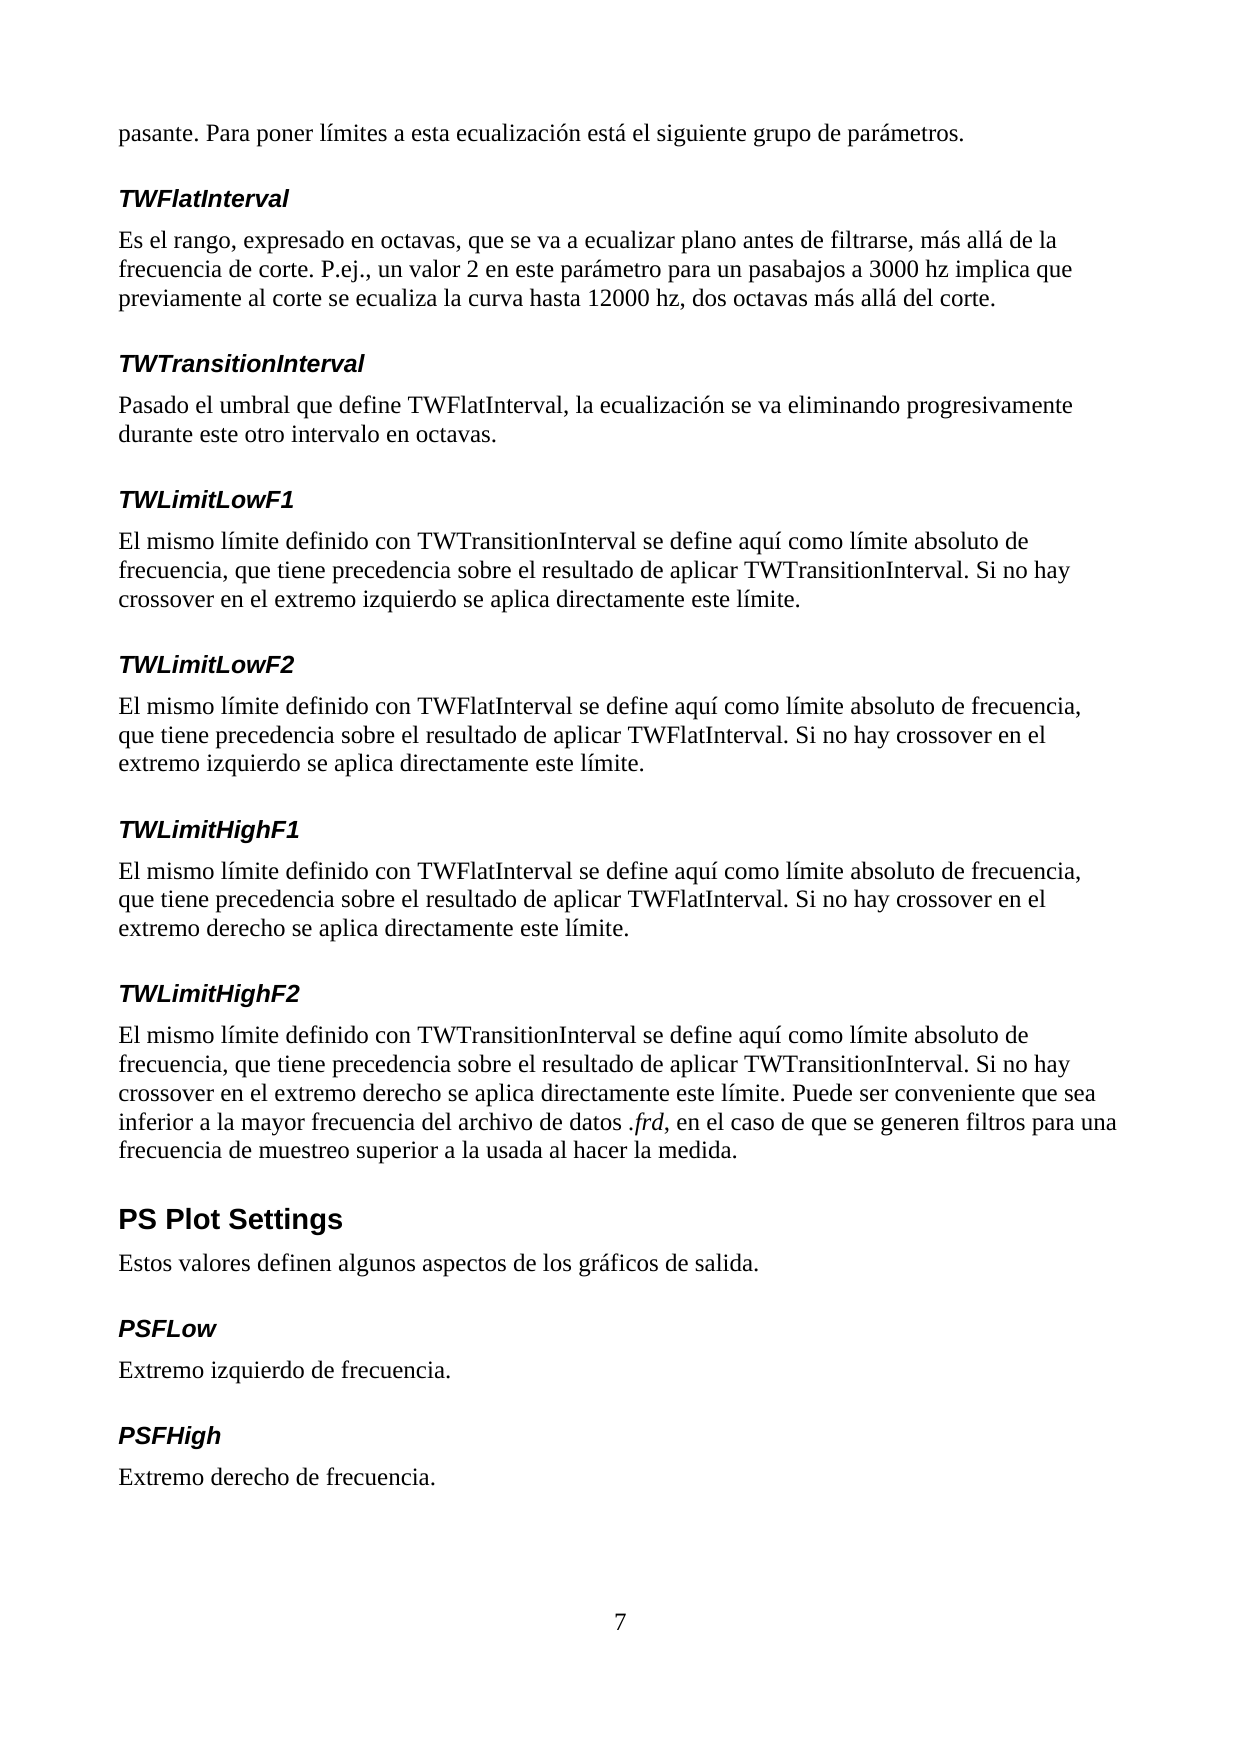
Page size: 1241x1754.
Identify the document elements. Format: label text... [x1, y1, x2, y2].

subtitle TWLimitHighF1 [118, 815, 1122, 843]
subtitle PS Plot Settings [118, 1202, 1122, 1235]
subtitle TWFlatInterval [118, 184, 1122, 213]
subtitle TWTransitionInterval [118, 349, 1122, 378]
text Pasado el umbral que define TWFlatInterval, la ecualización se va eliminando progresivamente durante este otro intervalo en octavas. [118, 390, 1122, 448]
subtitle TWLimitLowF2 [118, 650, 1122, 678]
text pasante. Para poner límites a esta ecualización está el siguiente grupo de parámetros. [118, 118, 1122, 147]
text Es el rango, expresado en octavas, que se va a ecualizar plano antes de filtrarse, más allá de la frecuencia de corte. P.ej., un valor 2 en este parámetro para un pasabajos a 3000 hz implica que previamente al corte se ecualiza la curva hasta 12000 hz, dos octavas más allá del corte. [118, 225, 1122, 312]
subtitle TWLimitHighF2 [118, 979, 1122, 1008]
text El mismo límite definido con TWTransitionInterval se define aquí como límite absoluto de frecuencia, que tiene precedencia sobre el resultado de aplicar TWTransitionInterval. Si no hay crossover en el extremo izquierdo se aplica directamente este límite. [118, 526, 1122, 612]
subtitle TWLimitLowF1 [118, 485, 1122, 514]
subtitle PSFHigh [118, 1421, 1122, 1450]
text El mismo límite definido con TWFlatInterval se define aquí como límite absoluto de frecuencia, que tiene precedencia sobre el resultado de aplicar TWFlatInterval. Si no hay crossover en el extremo derecho se aplica directamente este límite. [118, 856, 1122, 942]
text El mismo límite definido con TWFlatInterval se define aquí como límite absoluto de frecuencia, que tiene precedencia sobre el resultado de aplicar TWFlatInterval. Si no hay crossover en el extremo izquierdo se aplica directamente este límite. [118, 691, 1122, 777]
text El mismo límite definido con TWTransitionInterval se define aquí como límite absoluto de frecuencia, que tiene precedencia sobre el resultado de aplicar TWTransitionInterval. Si no hay crossover en el extremo derecho se aplica directamente este límite. Puede ser conveniente que sea inferior a la mayor frecuencia del archivo de datos .frd, en el caso de que se generen filtros para una frecuencia de muestreo superior a la usada al hacer la medida. [118, 1021, 1122, 1164]
text Extremo derecho de frecuencia. [118, 1462, 1122, 1491]
subtitle PSFLow [118, 1314, 1122, 1343]
text Extremo izquierdo de frecuencia. [118, 1355, 1122, 1384]
text Estos valores definen algunos aspectos de los gráficos de salida. [118, 1248, 1122, 1277]
